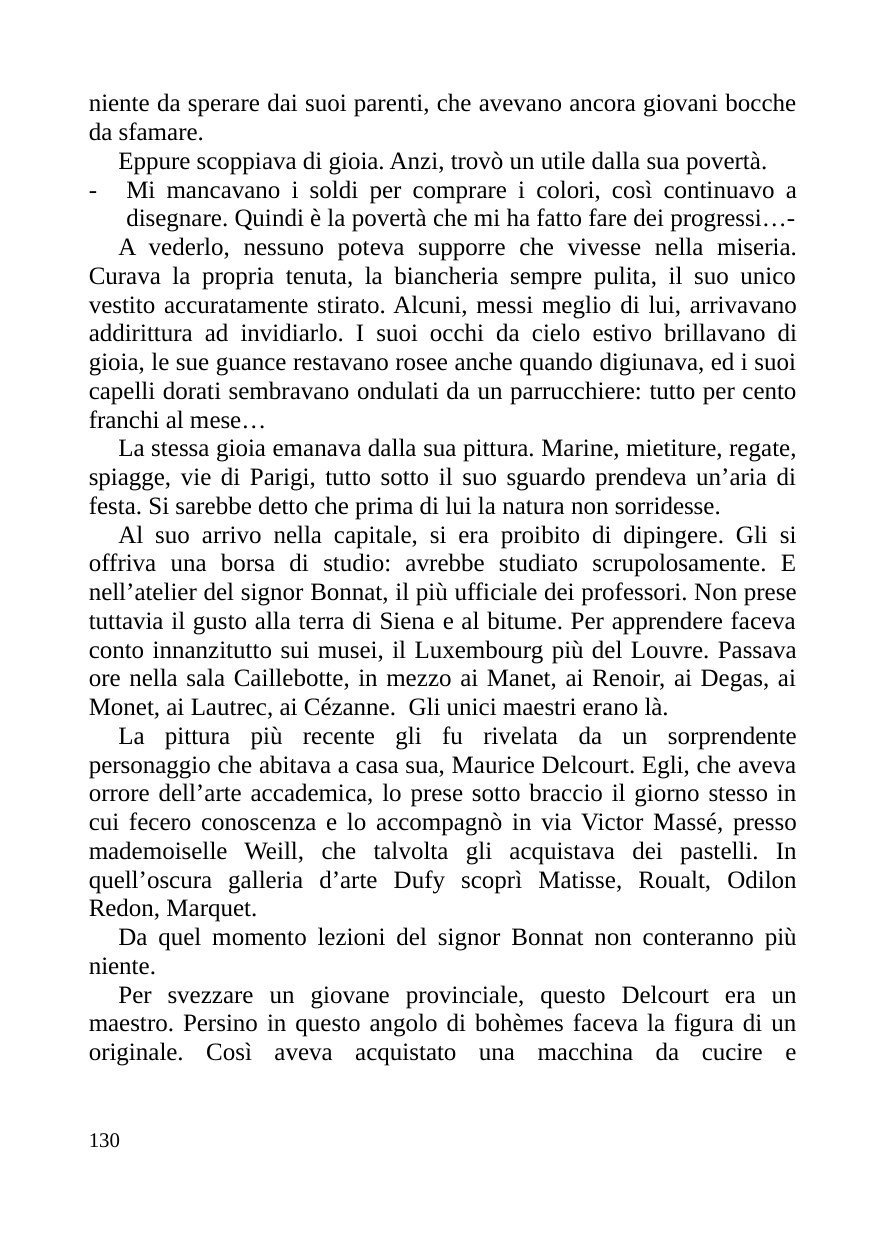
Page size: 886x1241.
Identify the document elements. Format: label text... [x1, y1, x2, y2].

text niente da sperare dai suoi parenti, che avevano ancora giovani bocche da sfamare. [88, 88, 797, 146]
text Da quel momento lezioni del signor Bonnat non conteranno più niente. [88, 922, 797, 980]
text La stessa gioia emanava dalla sua pittura. Marine, mietiture, regate, spiagge, vie di Parigi, tutto sotto il suo sguardo prendeva un’aria di festa. Si sarebbe detto che prima di lui la natura non sorridesse. [88, 433, 797, 520]
text Per svezzare un giovane provinciale, questo Delcourt era un maestro. Persino in questo angolo di bohèmes faceva la figura di un originale. Così aveva acquistato una macchina da cucire e [88, 980, 797, 1066]
text Eppure scoppiava di gioia. Anzi, trovò un utile dalla sua povertà. [88, 146, 797, 175]
text Al suo arrivo nella capitale, si era proibito di dipingere. Gli si offriva una borsa di studio: avrebbe studiato scrupolosamente. E nell’atelier del signor Bonnat, il più ufficiale dei professori. Non prese tuttavia il gusto alla terra di Siena e al bitume. Per apprendere faceva conto innanzitutto sui musei, il Luxembourg più del Louvre. Passava ore nella sala Caillebotte, in mezzo ai Manet, ai Renoir, ai Degas, ai Monet, ai Lautrec, ai Cézanne. Gli unici maestri erano là. [88, 520, 797, 721]
text La pittura più recente gli fu rivelata da un sorprendente personaggio che abitava a casa sua, Maurice Delcourt. Egli, che aveva orrore dell’arte accademica, lo prese sotto braccio il giorno stesso in cui fecero conoscenza e lo accompagnò in via Victor Massé, presso mademoiselle Weill, che talvolta gli acquistava dei pastelli. In quell’oscura galleria d’arte Dufy scoprì Matisse, Roualt, Odilon Redon, Marquet. [88, 721, 797, 922]
text A vederlo, nessuno poteva supporre che vivesse nella miseria. Curava la propria tenuta, la biancheria sempre pulita, il suo unico vestito accuratamente stirato. Alcuni, messi meglio di lui, arrivavano addirittura ad invidiarlo. I suoi occhi da cielo estivo brillavano di gioia, le sue guance restavano rosee anche quando digiunava, ed i suoi capelli dorati sembravano ondulati da un parrucchiere: tutto per cento franchi al mese… [88, 232, 797, 433]
list Mi mancavano i soldi per comprare i colori, così continuavo a disegnare. Quindi è la povertà che mi ha fatto fare dei progressi…- [88, 175, 797, 232]
